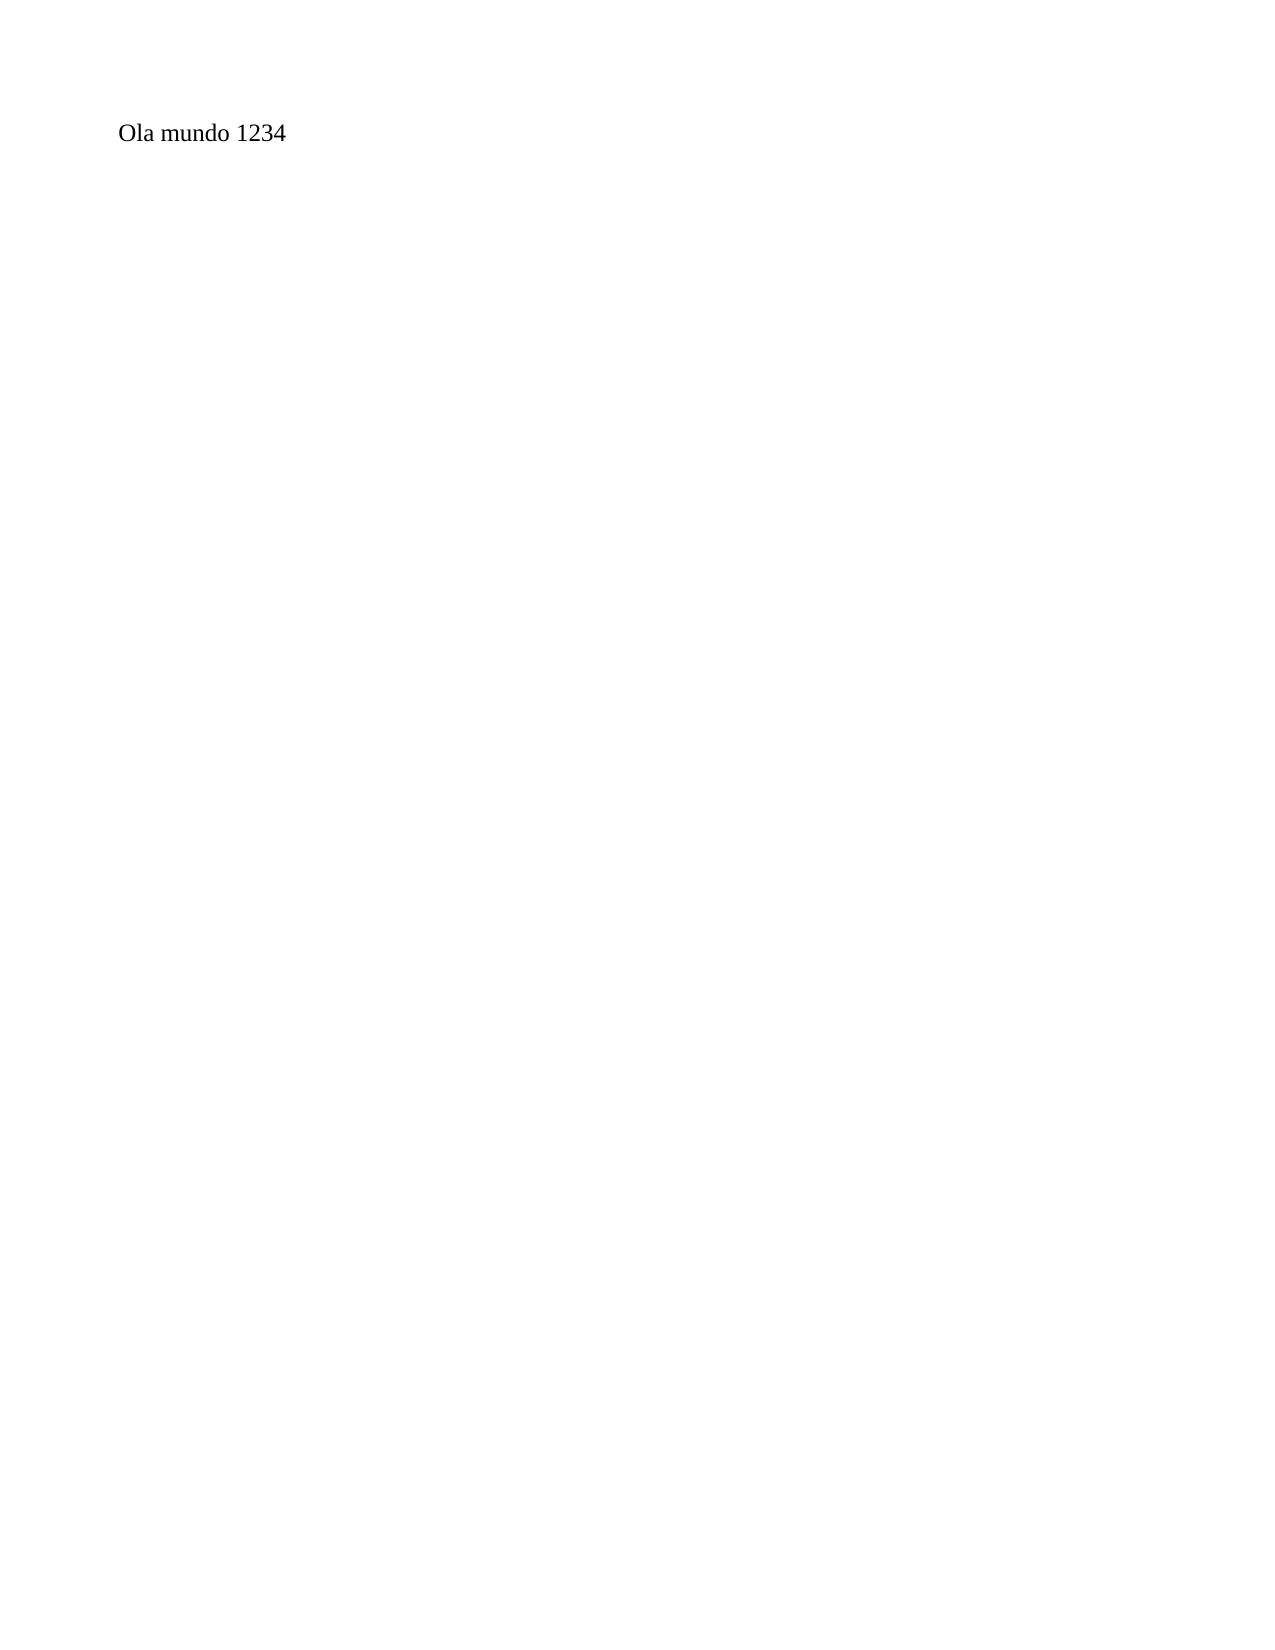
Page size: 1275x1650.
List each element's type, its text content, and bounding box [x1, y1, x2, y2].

text Ola mundo 1234 [118, 118, 1157, 147]
